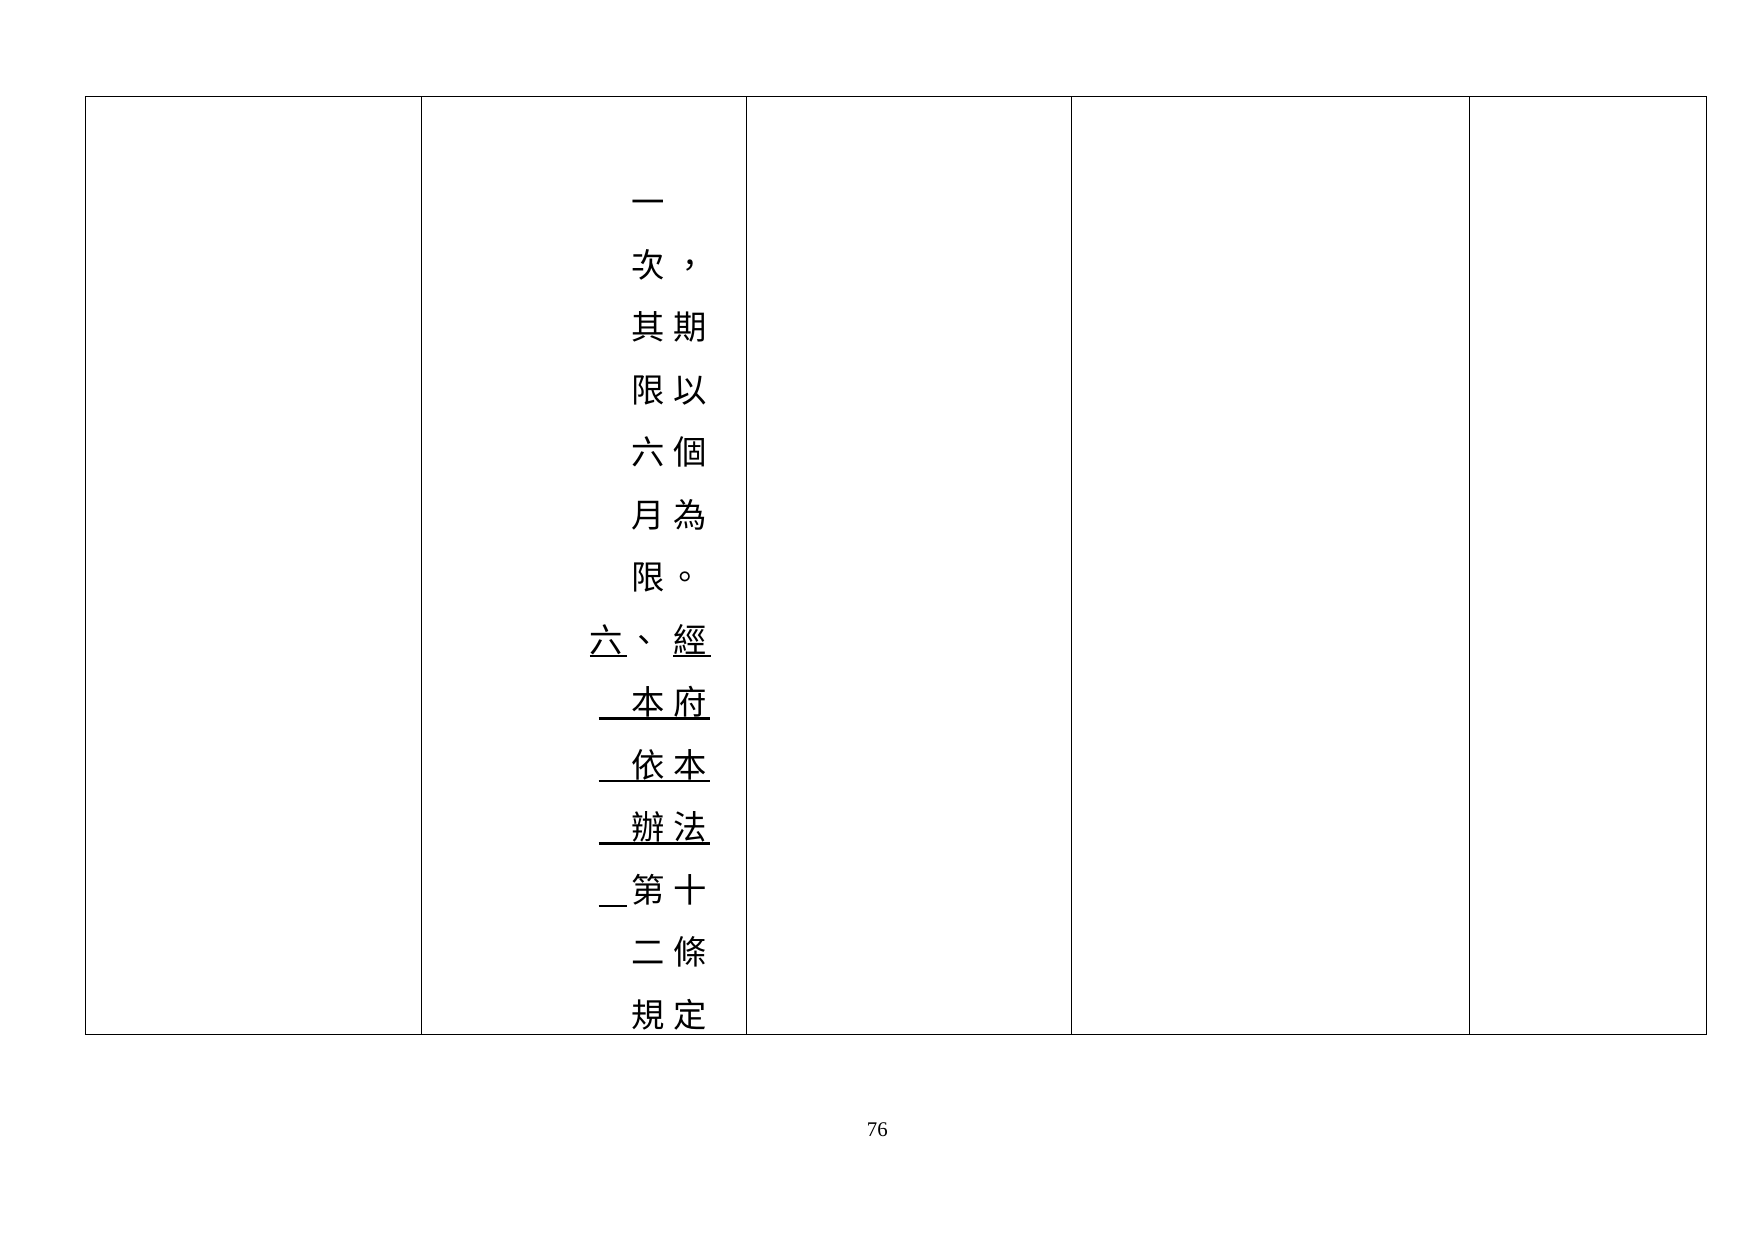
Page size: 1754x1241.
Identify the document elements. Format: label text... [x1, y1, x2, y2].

table_cell [1470, 97, 1706, 1033]
table_cell [747, 97, 1071, 1033]
table_cell [86, 97, 421, 1033]
table_cell 一次，其期限以六個月為限。 六、經本府依本辦法第十二條規定 [422, 97, 746, 1033]
table_cell [1072, 97, 1469, 1033]
